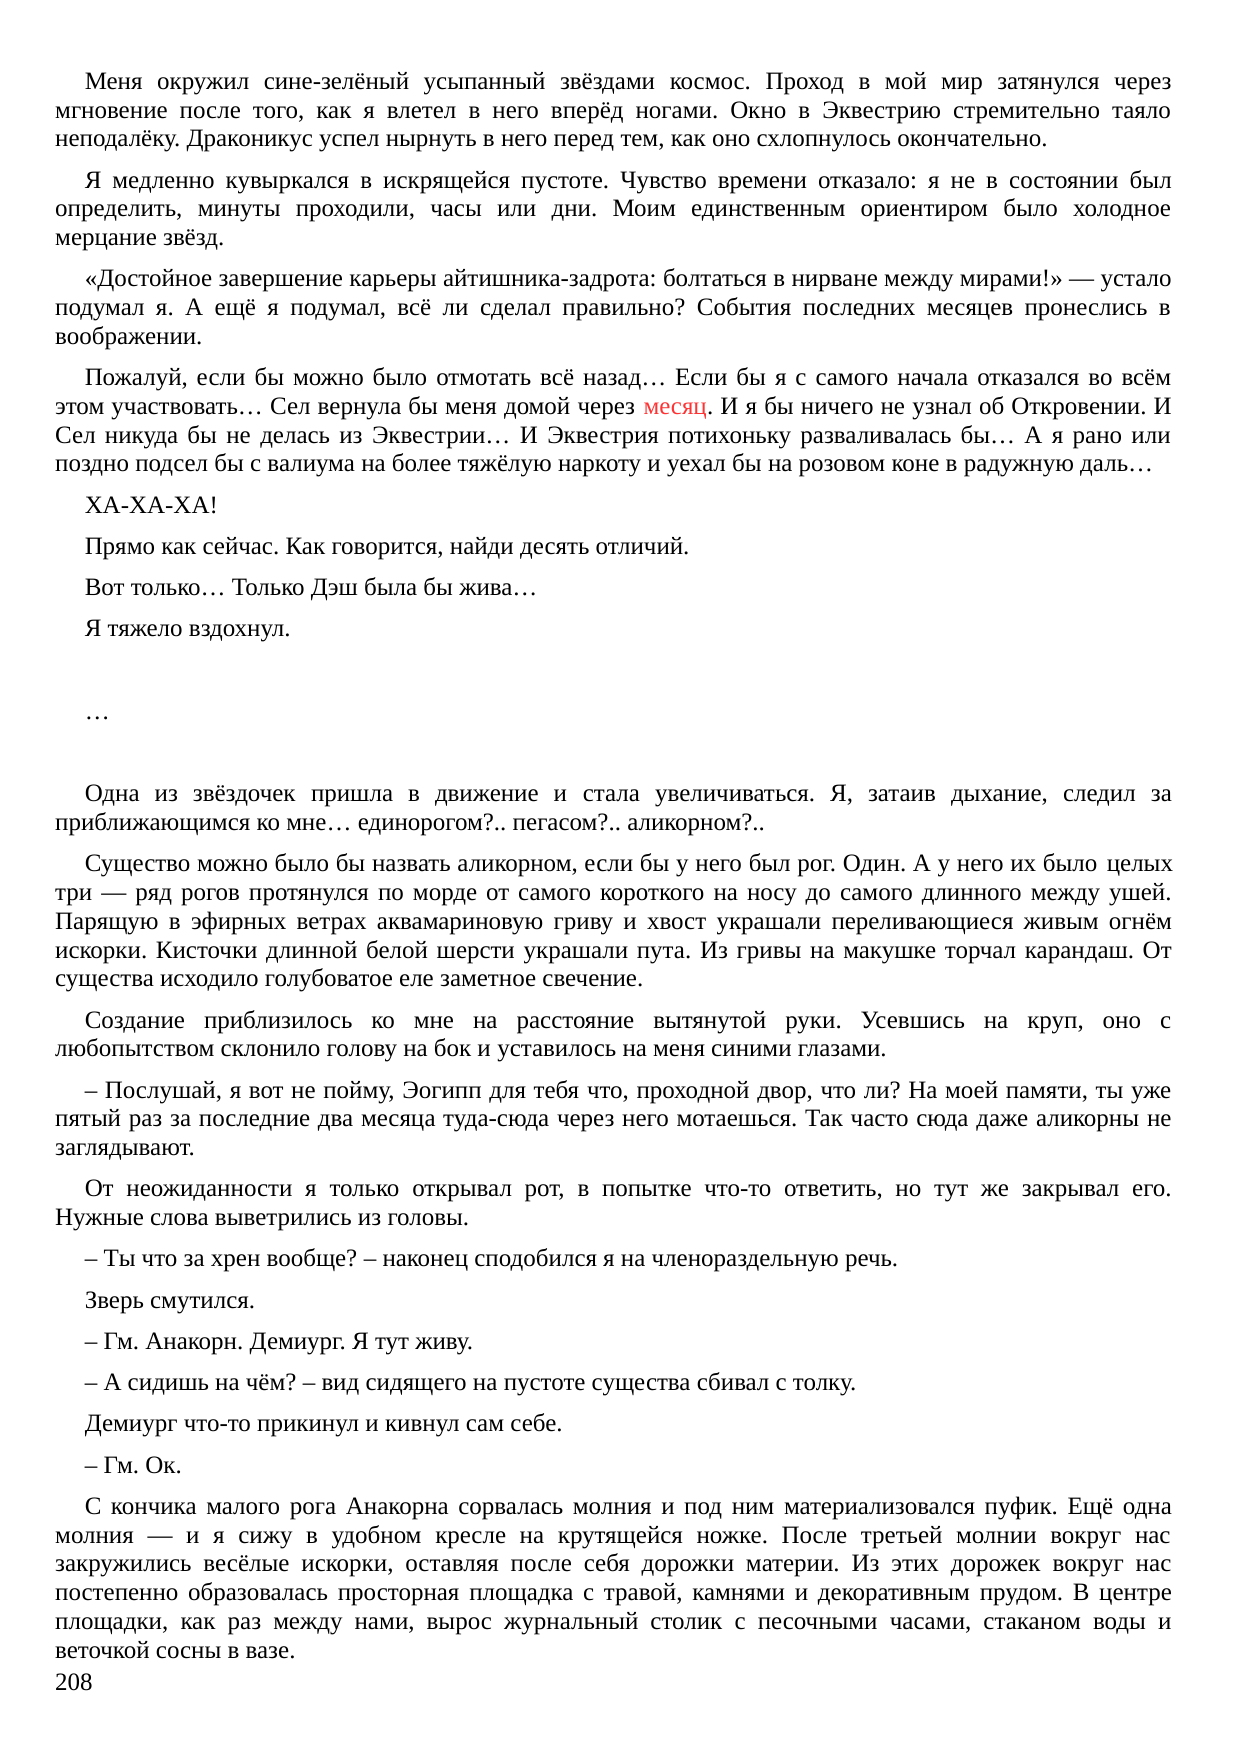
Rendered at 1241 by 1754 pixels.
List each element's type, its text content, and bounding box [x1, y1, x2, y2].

text Создание приблизилось ко мне на расстояние вытянутой руки. Усевшись на круп, оно с любопытством склонило голову на бок и уставилось на меня синими глазами. [55, 1005, 1173, 1062]
text Существо можно было бы назвать аликорном, если бы у него был рог. Один. А у него их было целых три — ряд рогов протянулся по морде от самого короткого на носу до самого длинного между ушей. Парящую в эфирных ветрах аквамариновую гриву и хвост украшали переливающиеся живым огнём искорки. Кисточки длинной белой шерсти украшали пута. Из гривы на макушке торчал карандаш. От существа исходило голубоватое еле заметное свечение. [55, 848, 1173, 992]
text Зверь смутился. [55, 1285, 1173, 1313]
text Демиург что-то прикинул и кивнул сам себе. [55, 1408, 1173, 1437]
text Меня окружил сине-зелёный усыпанный звёздами космос. Проход в мой мир затянулся через мгновение после того, как я влетел в него вперёд ногами. Окно в Эквестрию стремительно таяло неподалёку. Драконикус успел нырнуть в него перед тем, как оно схлопнулось окончательно. [55, 66, 1173, 152]
text Пожалуй, если бы можно было отмотать всё назад… Если бы я с самого начала отказался во всём этом участвовать… Сел вернула бы меня домой через месяц. И я бы ничего не узнал об Откровении. И Сел никуда бы не делась из Эквестрии… И Эквестрия потихоньку разваливалась бы… А я рано или поздно подсел бы с валиума на более тяжёлую наркоту и уехал бы на розовом коне в радужную даль… [55, 362, 1173, 477]
text … [55, 696, 1173, 725]
text С кончика малого рога Анакорна сорвалась молния и под ним материализовался пуфик. Ещё одна молния — и я сижу в удобном кресле на крутящейся ножке. После третьей молнии вокруг нас закружились весёлые искорки, оставляя после себя дорожки материи. Из этих дорожек вокруг нас постепенно образовалась просторная площадка с травой, камнями и декоративным прудом. В центре площадки, как раз между нами, вырос журнальный столик с песочными часами, стаканом воды и веточкой сосны в вазе. [55, 1491, 1173, 1663]
text Я медленно кувыркался в искрящейся пустоте. Чувство времени отказало: я не в состоянии был определить, минуты проходили, часы или дни. Моим единственным ориентиром было холодное мерцание звёзд. [55, 165, 1173, 251]
text – Гм. Анакорн. Демиург. Я тут живу. [55, 1326, 1173, 1355]
text Прямо как сейчас. Как говорится, найди десять отличий. [55, 531, 1173, 560]
text – А сидишь на чём? – вид сидящего на пустоте существа сбивал с толку. [55, 1367, 1173, 1396]
text ХА-ХА-ХА! [55, 490, 1173, 518]
text Одна из звёздочек пришла в движение и стала увеличиваться. Я, затаив дыхание, следил за приближающимся ко мне… единорогом?.. пегасом?.. аликорном?.. [55, 778, 1173, 836]
text – Ты что за хрен вообще? – наконец сподобился я на членораздельную речь. [55, 1243, 1173, 1272]
text – Гм. Ок. [55, 1450, 1173, 1478]
text «Достойное завершение карьеры айтишника-задрота: болтаться в нирване между мирами!» — устало подумал я. А ещё я подумал, всё ли сделал правильно? События последних месяцев пронеслись в воображении. [55, 263, 1173, 350]
text От неожиданности я только открывал рот, в попытке что-то ответить, но тут же закрывал его. Нужные слова выветрились из головы. [55, 1173, 1173, 1231]
text Вот только… Только Дэш была бы жива… [55, 572, 1173, 601]
text – Послушай, я вот не пойму, Эогипп для тебя что, проходной двор, что ли? На моей памяти, ты уже пятый раз за последние два месяца туда-сюда через него мотаешься. Так часто сюда даже аликорны не заглядывают. [55, 1075, 1173, 1161]
text Я тяжело вздохнул. [55, 613, 1173, 642]
